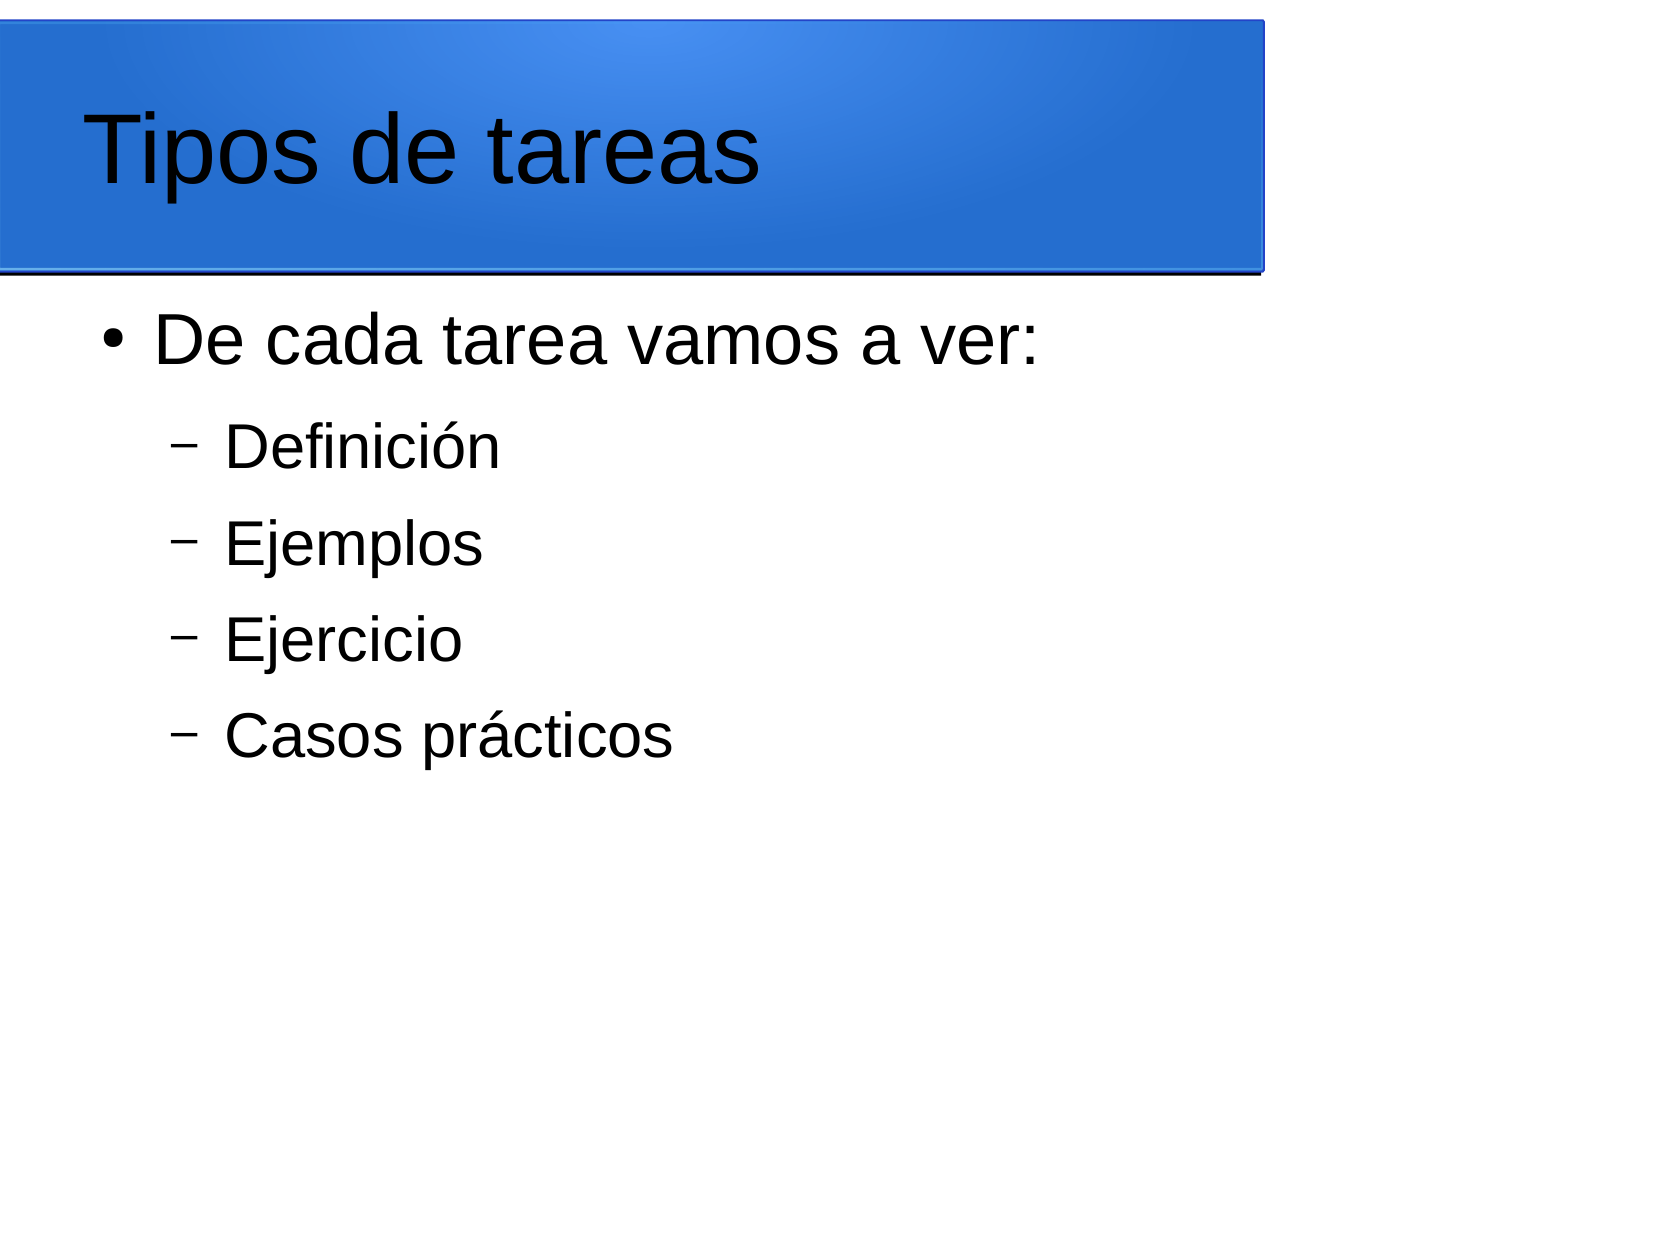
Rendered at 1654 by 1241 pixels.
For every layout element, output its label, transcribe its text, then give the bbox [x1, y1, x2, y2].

title Tipos de tareas [82, 47, 1235, 252]
list De cada tarea vamos a ver: Definición Ejemplos Ejercicio Casos prácticos [82, 299, 1571, 1019]
